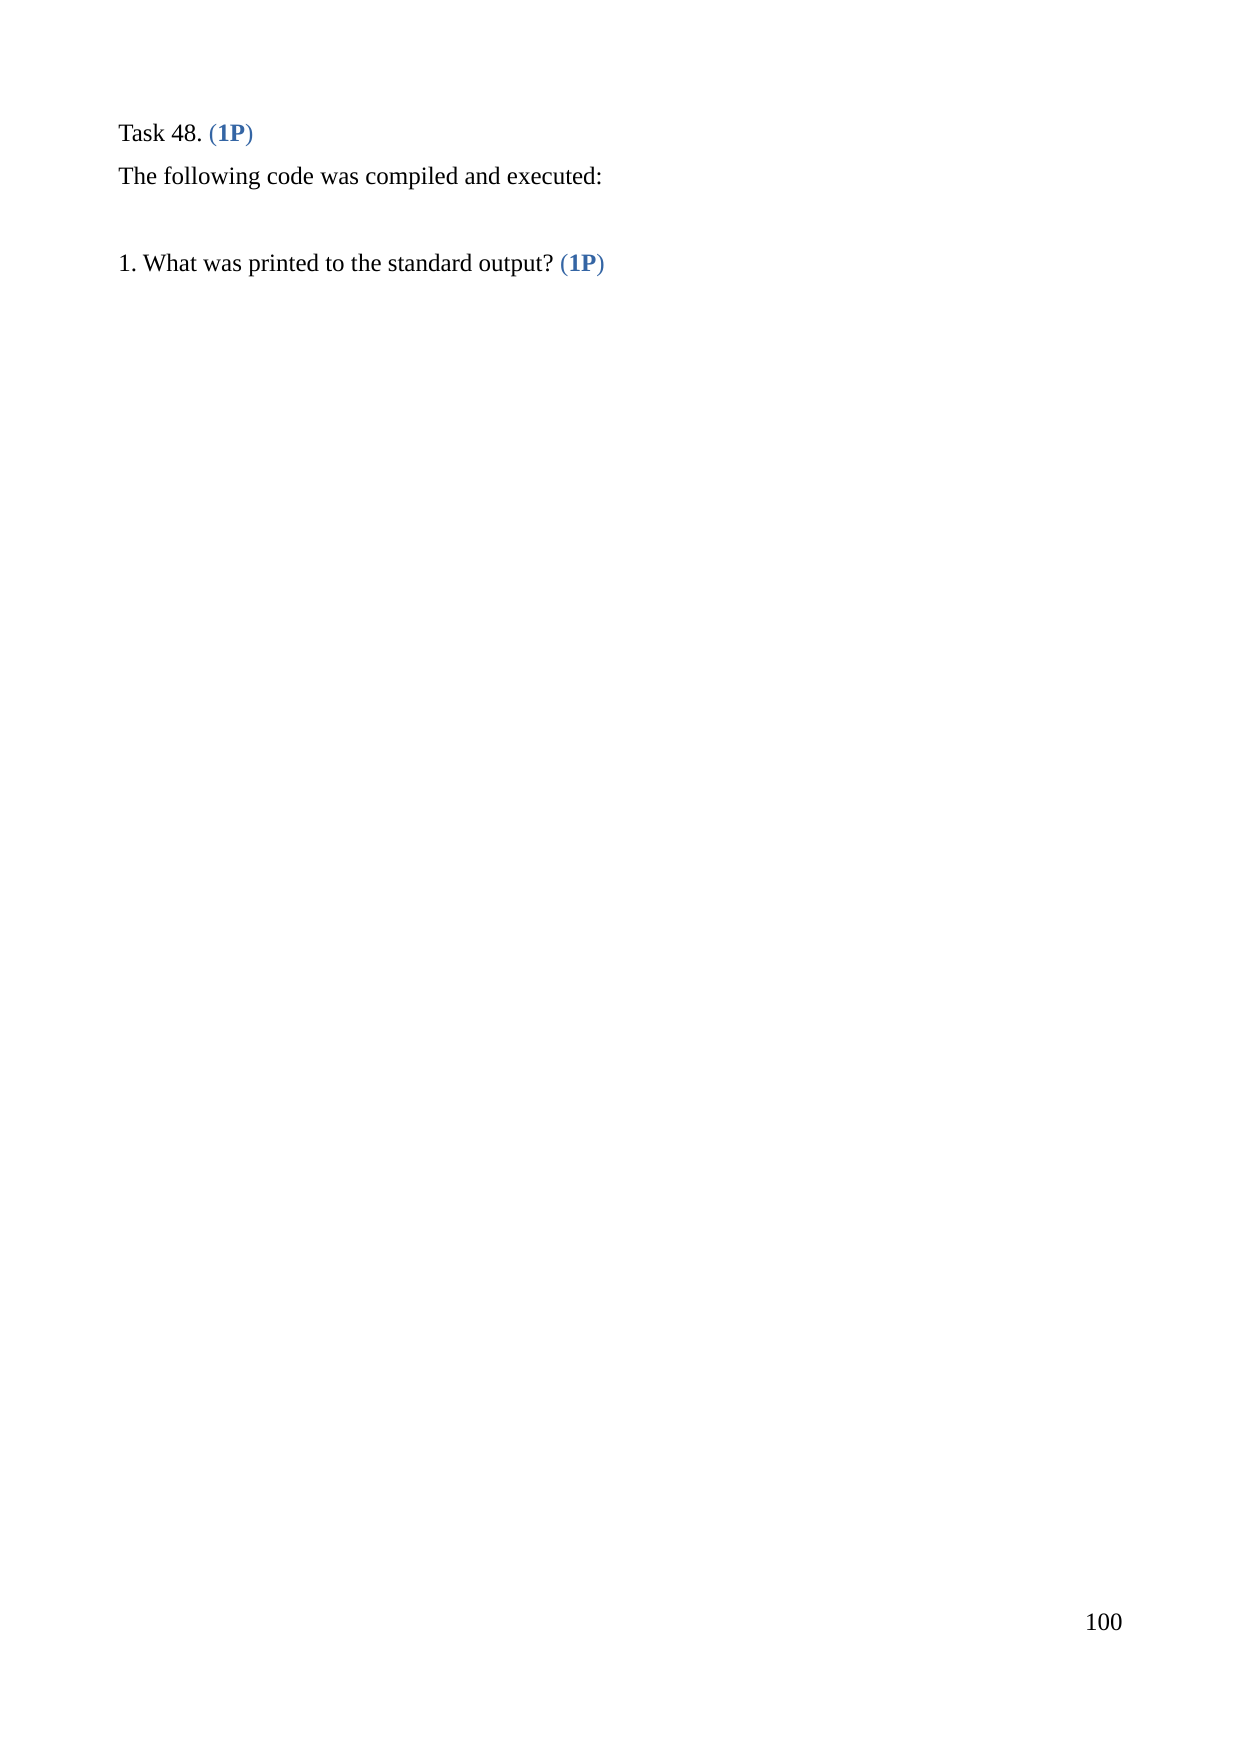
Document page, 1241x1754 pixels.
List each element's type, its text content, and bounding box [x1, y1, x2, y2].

text Task 48. (1P) [118, 118, 1122, 147]
text The following code was compiled and executed: [118, 161, 1122, 190]
text 1. What was printed to the standard output? (1P) [118, 248, 1122, 277]
